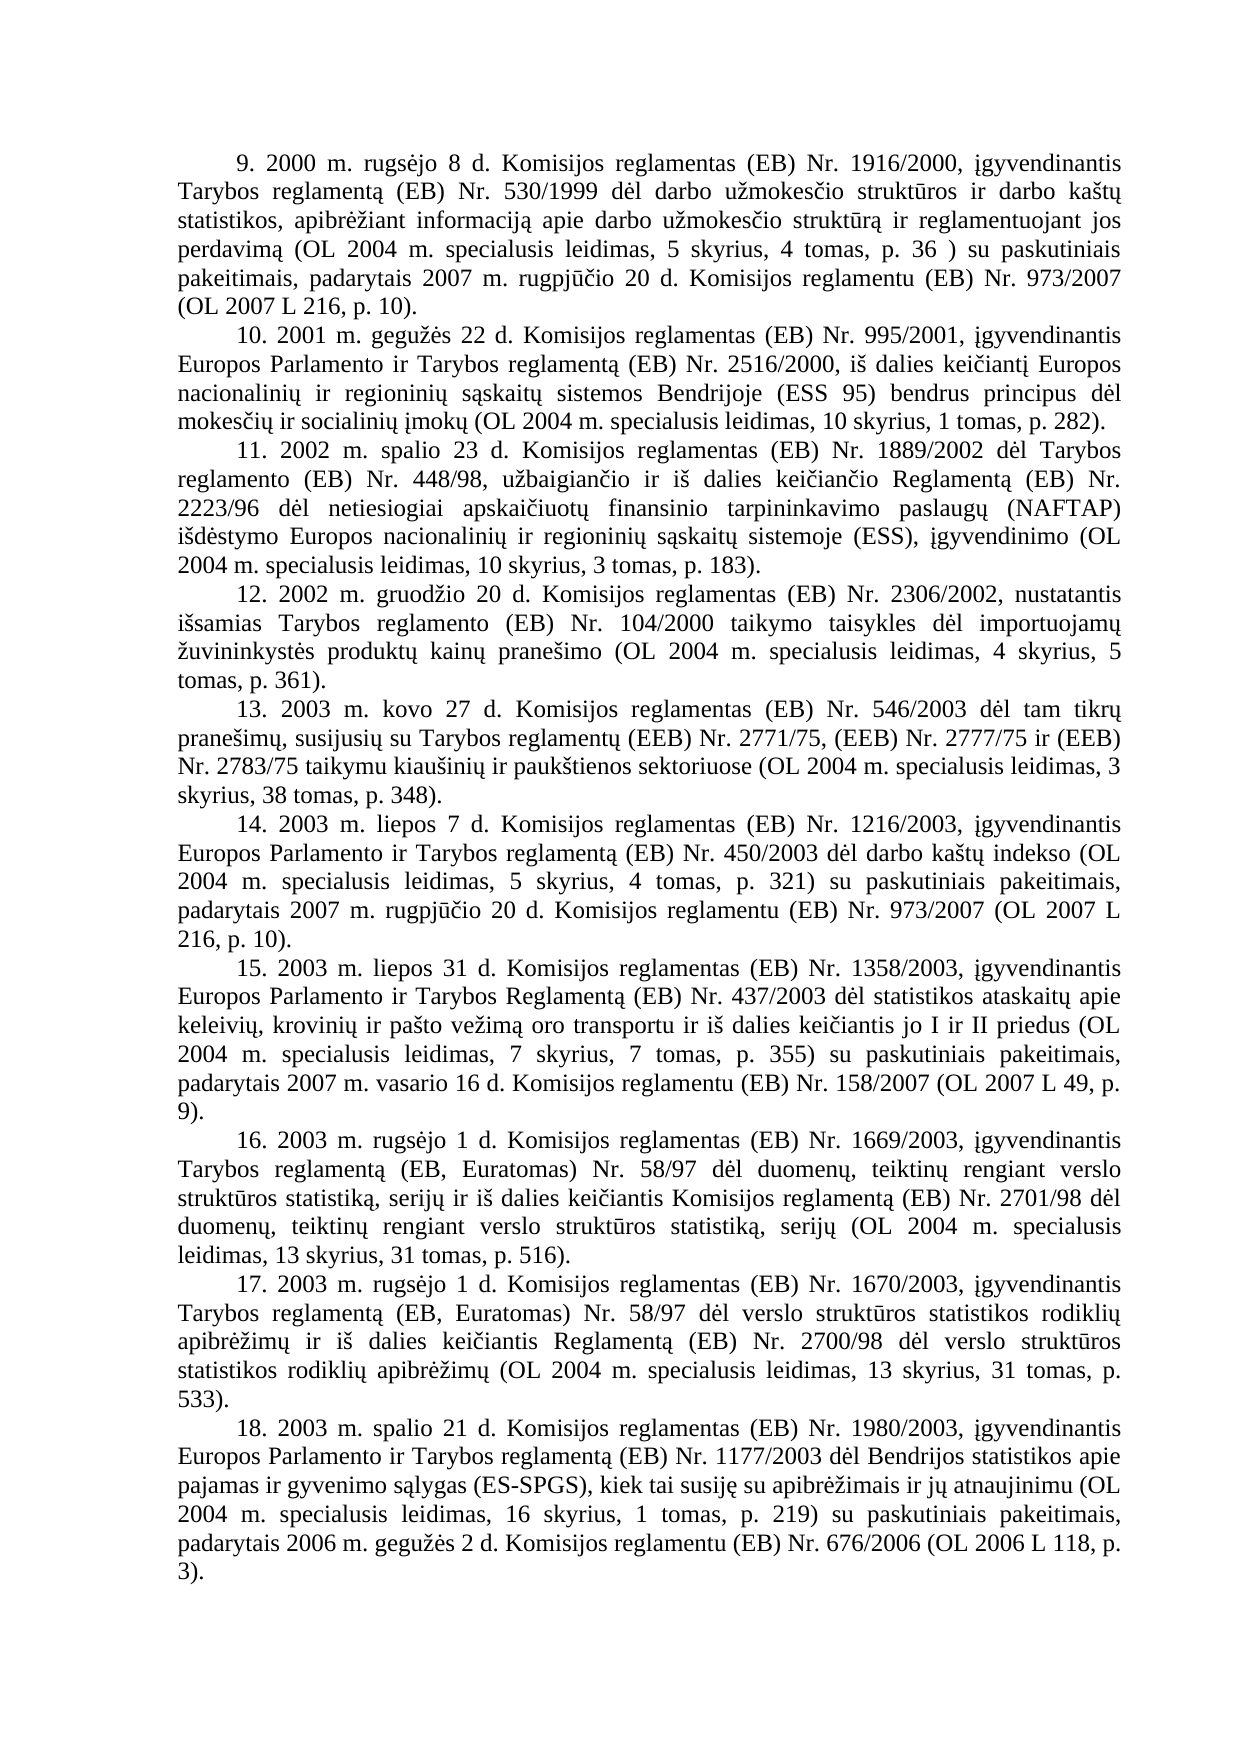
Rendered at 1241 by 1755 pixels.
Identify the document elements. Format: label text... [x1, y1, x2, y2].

text 16. 2003 m. rugsėjo 1 d. Komisijos reglamentas (EB) Nr. 1669/2003, įgyvendinantis Tarybos reglamentą (EB, Euratomas) Nr. 58/97 dėl duomenų, teiktinų rengiant verslo struktūros statistiką, serijų ir iš dalies keičiantis Komisijos reglamentą (EB) Nr. 2701/98 dėl duomenų, teiktinų rengiant verslo struktūros statistiką, serijų (OL 2004 m. specialusis leidimas, 13 skyrius, 31 tomas, p. 516). [177, 1125, 1122, 1269]
text 17. 2003 m. rugsėjo 1 d. Komisijos reglamentas (EB) Nr. 1670/2003, įgyvendinantis Tarybos reglamentą (EB, Euratomas) Nr. 58/97 dėl verslo struktūros statistikos rodiklių apibrėžimų ir iš dalies keičiantis Reglamentą (EB) Nr. 2700/98 dėl verslo struktūros statistikos rodiklių apibrėžimų (OL 2004 m. specialusis leidimas, 13 skyrius, 31 tomas, p. 533). [177, 1269, 1122, 1413]
text 18. 2003 m. spalio 21 d. Komisijos reglamentas (EB) Nr. 1980/2003, įgyvendinantis Europos Parlamento ir Tarybos reglamentą (EB) Nr. 1177/2003 dėl Bendrijos statistikos apie pajamas ir gyvenimo sąlygas (ES-SPGS), kiek tai susiję su apibrėžimais ir jų atnaujinimu (OL 2004 m. specialusis leidimas, 16 skyrius, 1 tomas, p. 219) su paskutiniais pakeitimais, padarytais 2006 m. gegužės 2 d. Komisijos reglamentu (EB) Nr. 676/2006 (OL 2006 L 118, p. 3). [177, 1413, 1122, 1585]
text 9. 2000 m. rugsėjo 8 d. Komisijos reglamentas (EB) Nr. 1916/2000, įgyvendinantis Tarybos reglamentą (EB) Nr. 530/1999 dėl darbo užmokesčio struktūros ir darbo kaštų statistikos, apibrėžiant informaciją apie darbo užmokesčio struktūrą ir reglamentuojant jos perdavimą (OL 2004 m. specialusis leidimas, 5 skyrius, 4 tomas, p. 36 ) su paskutiniais pakeitimais, padarytais 2007 m. rugpjūčio 20 d. Komisijos reglamentu (EB) Nr. 973/2007 (OL 2007 L 216, p. 10). [177, 148, 1122, 320]
text 10. 2001 m. gegužės 22 d. Komisijos reglamentas (EB) Nr. 995/2001, įgyvendinantis Europos Parlamento ir Tarybos reglamentą (EB) Nr. 2516/2000, iš dalies keičiantį Europos nacionalinių ir regioninių sąskaitų sistemos Bendrijoje (ESS 95) bendrus principus dėl mokesčių ir socialinių įmokų (OL 2004 m. specialusis leidimas, 10 skyrius, 1 tomas, p. 282). [177, 320, 1122, 435]
text 12. 2002 m. gruodžio 20 d. Komisijos reglamentas (EB) Nr. 2306/2002, nustatantis išsamias Tarybos reglamento (EB) Nr. 104/2000 taikymo taisykles dėl importuojamų žuvininkystės produktų kainų pranešimo (OL 2004 m. specialusis leidimas, 4 skyrius, 5 tomas, p. 361). [177, 579, 1122, 694]
text 15. 2003 m. liepos 31 d. Komisijos reglamentas (EB) Nr. 1358/2003, įgyvendinantis Europos Parlamento ir Tarybos Reglamentą (EB) Nr. 437/2003 dėl statistikos ataskaitų apie keleivių, krovinių ir pašto vežimą oro transportu ir iš dalies keičiantis jo I ir II priedus (OL 2004 m. specialusis leidimas, 7 skyrius, 7 tomas, p. 355) su paskutiniais pakeitimais, padarytais 2007 m. vasario 16 d. Komisijos reglamentu (EB) Nr. 158/2007 (OL 2007 L 49, p. 9). [177, 953, 1122, 1125]
text 13. 2003 m. kovo 27 d. Komisijos reglamentas (EB) Nr. 546/2003 dėl tam tikrų pranešimų, susijusių su Tarybos reglamentų (EEB) Nr. 2771/75, (EEB) Nr. 2777/75 ir (EEB) Nr. 2783/75 taikymu kiaušinių ir paukštienos sektoriuose (OL 2004 m. specialusis leidimas, 3 skyrius, 38 tomas, p. 348). [177, 694, 1122, 809]
text 11. 2002 m. spalio 23 d. Komisijos reglamentas (EB) Nr. 1889/2002 dėl Tarybos reglamento (EB) Nr. 448/98, užbaigiančio ir iš dalies keičiančio Reglamentą (EB) Nr. 2223/96 dėl netiesiogiai apskaičiuotų finansinio tarpininkavimo paslaugų (NAFTAP) išdėstymo Europos nacionalinių ir regioninių sąskaitų sistemoje (ESS), įgyvendinimo (OL 2004 m. specialusis leidimas, 10 skyrius, 3 tomas, p. 183). [177, 435, 1122, 579]
text 14. 2003 m. liepos 7 d. Komisijos reglamentas (EB) Nr. 1216/2003, įgyvendinantis Europos Parlamento ir Tarybos reglamentą (EB) Nr. 450/2003 dėl darbo kaštų indekso (OL 2004 m. specialusis leidimas, 5 skyrius, 4 tomas, p. 321) su paskutiniais pakeitimais, padarytais 2007 m. rugpjūčio 20 d. Komisijos reglamentu (EB) Nr. 973/2007 (OL 2007 L 216, p. 10). [177, 809, 1122, 953]
